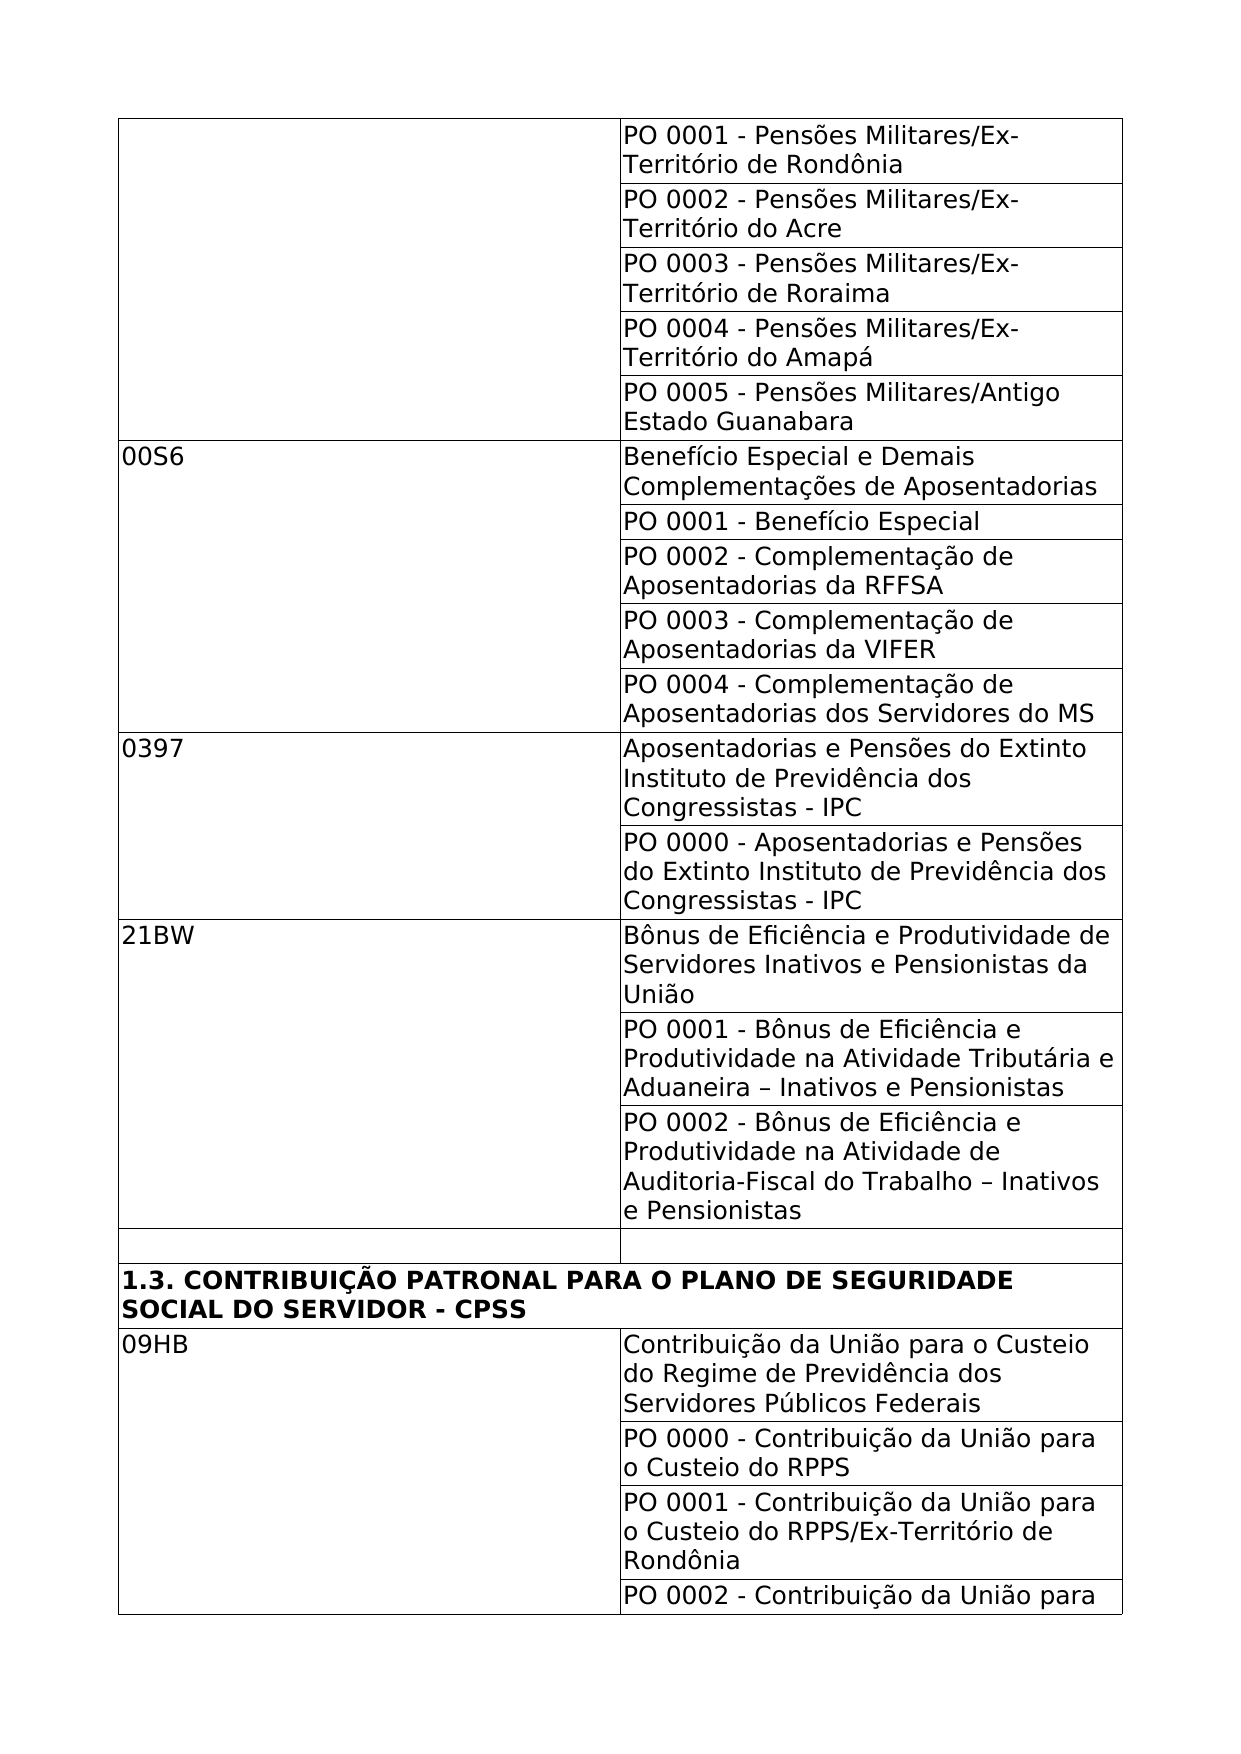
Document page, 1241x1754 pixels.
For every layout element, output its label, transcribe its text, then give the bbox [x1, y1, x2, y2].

table_cell [621, 1229, 1122, 1263]
table_cell PO 0001 - Bônus de Eficiência e Produtividade na Atividade Tributária e Aduaneira – Inativos e Pensionistas [621, 1013, 1122, 1105]
table_cell Aposentadorias e Pensões do Extinto Instituto de Previdência dos Congressistas - IPC [621, 733, 1122, 825]
table_cell [119, 119, 620, 439]
table_cell PO 0002 - Contribuição da União para [621, 1580, 1122, 1614]
table_cell 00S6 [119, 441, 620, 732]
table_cell PO 0003 - Complementação de Aposentadorias da VIFER [621, 604, 1122, 667]
table_cell 21BW [119, 920, 620, 1228]
table_cell PO 0002 - Pensões Militares/Ex-Território do Acre [621, 184, 1122, 247]
table_cell PO 0002 - Complementação de Aposentadorias da RFFSA [621, 540, 1122, 603]
table_cell PO 0000 - Aposentadorias e Pensões do Extinto Instituto de Previdência dos Congressistas - IPC [621, 826, 1122, 918]
table_cell 0397 [119, 733, 620, 918]
table_cell Contribuição da União para o Custeio do Regime de Previdência dos Servidores Públicos Federais [621, 1329, 1122, 1421]
table_cell 09HB [119, 1329, 620, 1614]
table_cell Benefício Especial e Demais Complementações de Aposentadorias [621, 441, 1122, 504]
table_cell PO 0004 - Pensões Militares/Ex-Território do Amapá [621, 312, 1122, 375]
table_cell PO 0001 - Pensões Militares/Ex-Território de Rondônia [621, 119, 1122, 182]
table_cell PO 0003 - Pensões Militares/Ex-Território de Roraima [621, 248, 1122, 311]
table_cell PO 0005 - Pensões Militares/Antigo Estado Guanabara [621, 376, 1122, 439]
table_cell PO 0002 - Bônus de Eficiência e Produtividade na Atividade de Auditoria-Fiscal do Trabalho – Inativos e Pensionistas [621, 1106, 1122, 1228]
table_cell PO 0001 - Contribuição da União para o Custeio do RPPS/Ex-Território de Rondônia [621, 1486, 1122, 1578]
table_cell PO 0000 - Contribuição da União para o Custeio do RPPS [621, 1422, 1122, 1485]
table_cell Bônus de Eficiência e Produtividade de Servidores Inativos e Pensionistas da União [621, 920, 1122, 1012]
table_cell PO 0001 - Benefício Especial [621, 505, 1122, 539]
table_cell PO 0004 - Complementação de Aposentadorias dos Servidores do MS [621, 669, 1122, 732]
table_cell 1.3. CONTRIBUIÇÃO PATRONAL PARA O PLANO DE SEGURIDADE SOCIAL DO SERVIDOR - CPSS [119, 1264, 1122, 1327]
table_cell [119, 1229, 620, 1263]
